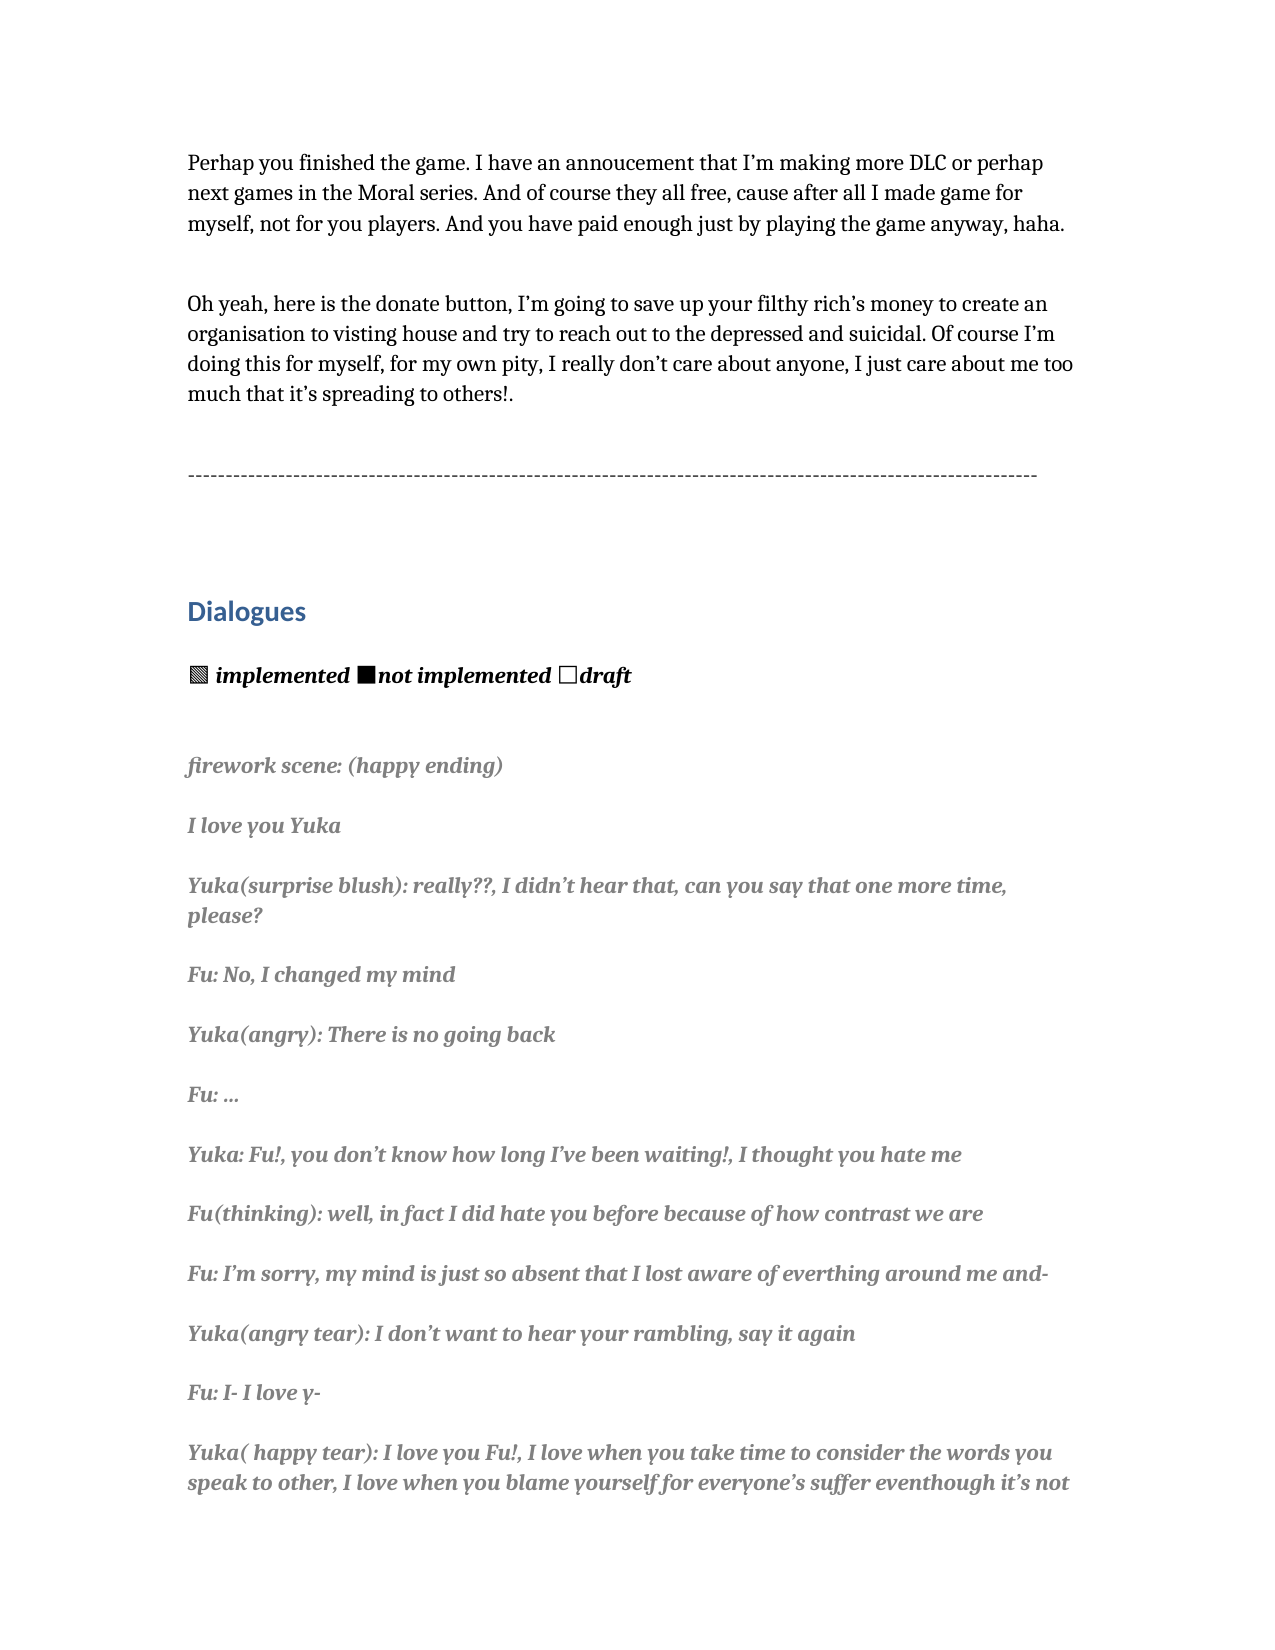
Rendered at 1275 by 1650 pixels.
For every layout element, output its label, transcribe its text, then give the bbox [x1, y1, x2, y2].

text Oh yeah, here is the donate button, I’m going to save up your filthy rich’s money to create an organisation to visting house and try to reach out to the depressed and suicidal. Of course I’m doing this for myself, for my own pity, I really don’t care about anyone, I just care about me too much that it’s spreading to others!. [187, 291, 1087, 408]
text Fu(thinking): well, in fact I did hate you before because of how contrast we are [187, 1201, 1087, 1227]
text Fu: I- I love y- [187, 1380, 1087, 1406]
text Yuka(angry): There is no going back [187, 1022, 1087, 1048]
text 🟩 implemented ⬛not implemented ⬜draft [187, 663, 1087, 720]
text Yuka( happy tear): I love you Fu!, I love when you take time to consider the words you speak to other, I love when you blame yourself for everyone’s suffer eventhough it’s not [187, 1440, 1087, 1496]
subtitle Dialogues [187, 593, 1087, 628]
text Fu: … [187, 1082, 1087, 1108]
text Yuka(angry tear): I don’t want to hear your rambling, say it again [187, 1320, 1087, 1347]
text ----------------------------------------------------------------------------------------------------------------- [187, 461, 1087, 488]
text Yuka(surprise blush): really??, I didn’t hear that, can you say that one more time, please? [187, 872, 1087, 929]
text Perhap you finished the game. I have an annoucement that I’m making more DLC or perhap next games in the Moral series. And of course they all free, cause after all I made game for myself, not for you players. And you have paid enough just by playing the game anyway, haha. [187, 150, 1087, 237]
text Yuka: Fu!, you don’t know how long I’ve been waiting!, I thought you hate me [187, 1141, 1087, 1168]
text I love you Yuka [187, 813, 1087, 839]
text Fu: No, I changed my mind [187, 962, 1087, 989]
text firework scene: (happy ending) [187, 753, 1087, 779]
text Fu: I’m sorry, my mind is just so absent that I lost aware of everthing around me and- [187, 1261, 1087, 1287]
